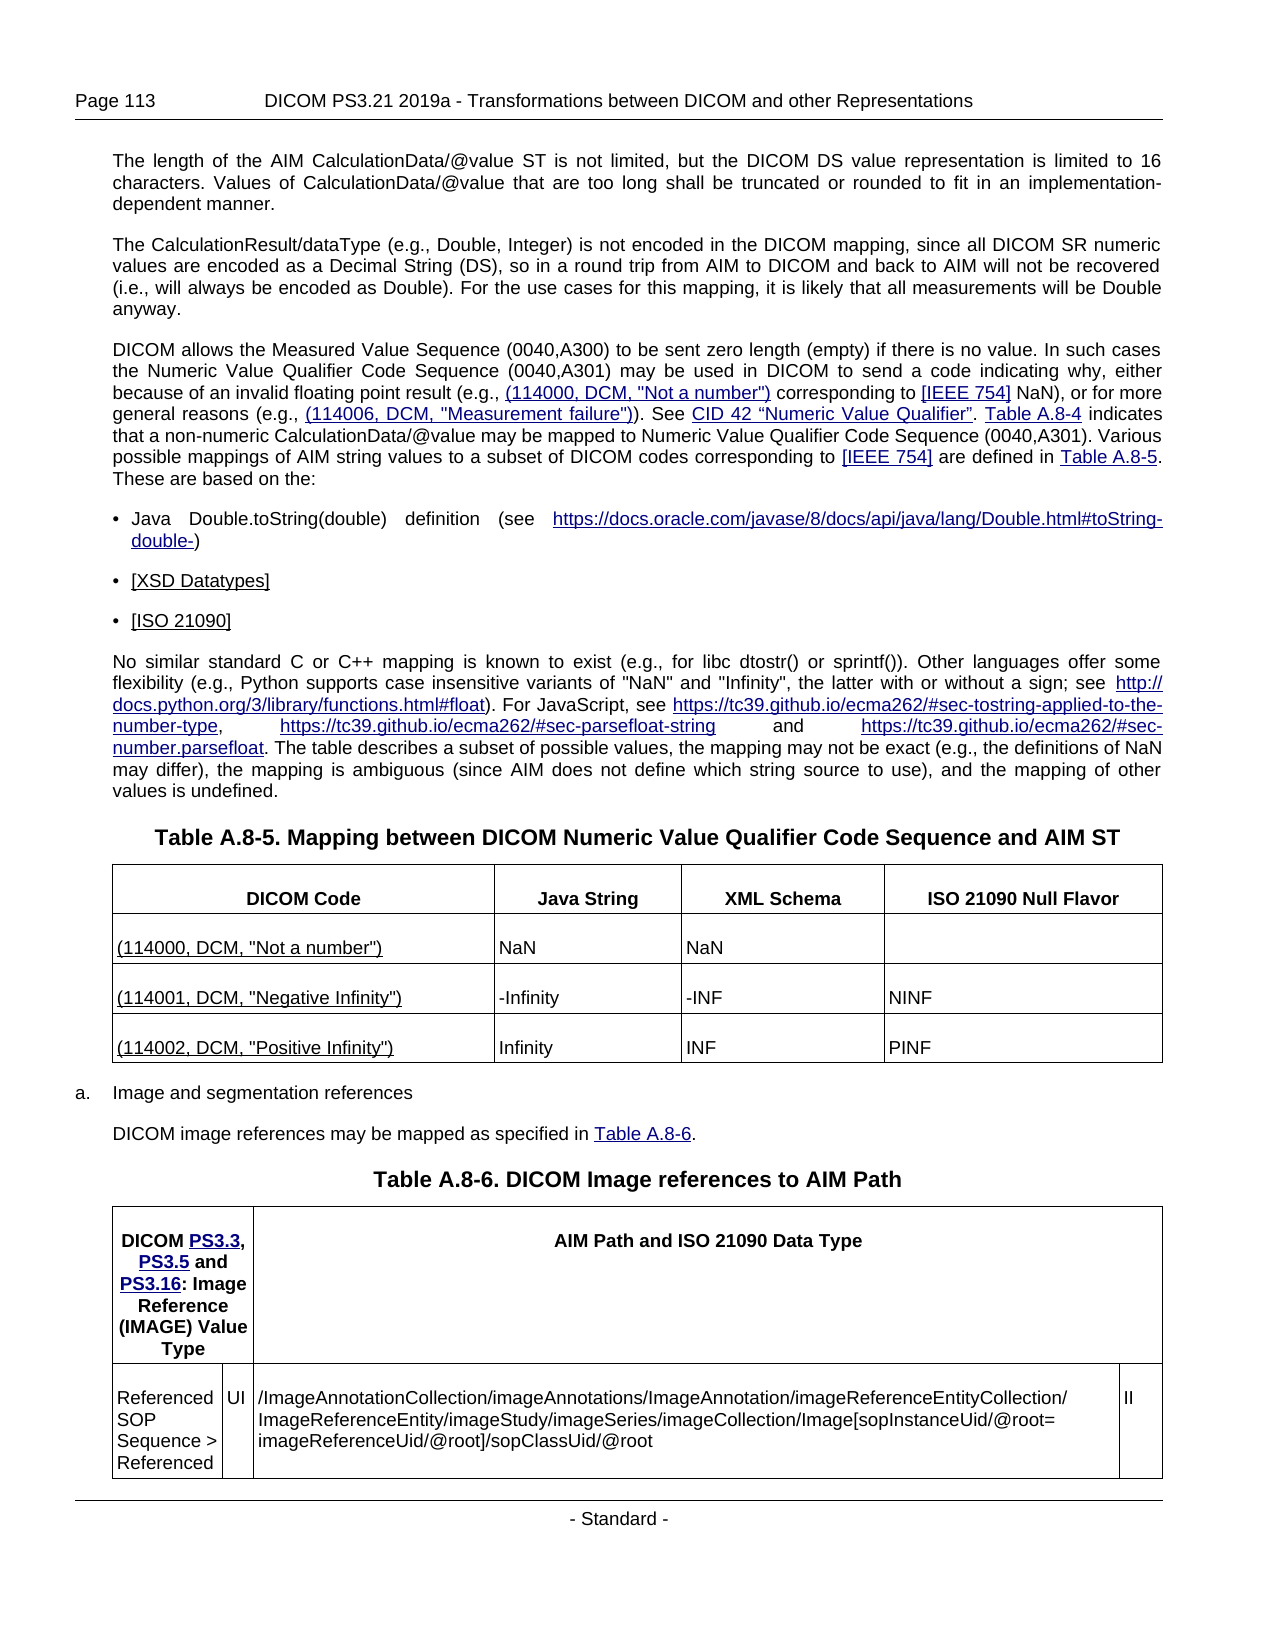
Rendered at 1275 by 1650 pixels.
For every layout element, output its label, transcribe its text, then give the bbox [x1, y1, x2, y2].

table_header ISO 21090 Null Flavor [885, 865, 1162, 913]
list Java Double.toString(double) definition (see https://​docs.oracle.com/​javase/​8/​docs/​api/​java/​lang/​Double.html#toString-double-) [112, 508, 1162, 551]
table_cell NaN [682, 914, 884, 963]
list Table A.8-6. DICOM Image references to AIM Path [75, 1166, 1162, 1192]
text No similar standard C or C++ mapping is known to exist (e.g., for libc dtostr() or sprintf()). Other languages offer some flexibility (e.g., Python supports case insensitive variants of "NaN" and "Infinity", the latter with or without a sign; see http://​docs.python.org/​3/​library/​functions.html#float). For JavaScript, see https://​tc39.github.io/​ecma262/​#sec-tostring-applied-to-the-number-type, https://​tc39.github.io/​ecma262/​#sec-parsefloat-string and https://​tc39.github.io/​ecma262/​#sec-number.parsefloat. The table describes a subset of possible values, the mapping may not be exact (e.g., the definitions of NaN may differ), the mapping is ambiguous (since AIM does not define which string source to use), and the mapping of other values is undefined. [112, 651, 1162, 802]
table_header XML Schema [682, 865, 884, 913]
list DICOM image references may be mapped as specified in Table A.8-6. [75, 1122, 1162, 1144]
list [XSD Datatypes] [112, 570, 1162, 592]
text Table A.8-5. Mapping between DICOM Numeric Value Qualifier Code Sequence and AIM ST [112, 824, 1162, 850]
text The length of the AIM CalculationData/​@value ST is not limited, but the DICOM DS value representation is limited to 16 characters. Values of CalculationData/​@value that are too long shall be truncated or rounded to fit in an implementation-dependent manner. [112, 150, 1162, 215]
table_header DICOM PS3.3, PS3.5 and PS3.16: Image Reference (IMAGE) Value Type [113, 1207, 253, 1363]
table_cell -INF [682, 964, 884, 1012]
table_cell [885, 914, 1162, 963]
table_cell NINF [885, 964, 1162, 1012]
table_cell (114000, DCM, "Not a number") [113, 914, 494, 963]
list Image and segmentation references [75, 1082, 1162, 1103]
table_cell INF [682, 1014, 884, 1062]
table_cell Infinity [495, 1014, 681, 1062]
table_header AIM Path and ISO 21090 Data Type [254, 1207, 1162, 1363]
table_cell (114002, DCM, "Positive Infinity") [113, 1014, 494, 1062]
table_header DICOM Code [113, 865, 494, 913]
table_cell NaN [495, 914, 681, 963]
table_cell (114001, DCM, "Negative Infinity") [113, 964, 494, 1012]
table_header Java String [495, 865, 681, 913]
table_cell PINF [885, 1014, 1162, 1062]
table_cell -Infinity [495, 964, 681, 1012]
table_cell UI [223, 1364, 253, 1478]
list [ISO 21090] [112, 610, 1162, 632]
table_cell /Image​Annotation​Collection/​image​Annotations/​Image​Annotation/​imageReferenceEntityCollection/​ImageReferenceEntity/​imageStudy/​imageSeries/​imageCollection/​Image[sopInstanceUid/​@root=​imageReferenceUid/​@root]/​sopClassUid/​@root [254, 1364, 1119, 1478]
table_cell II [1120, 1364, 1162, 1478]
text DICOM allows the Measured Value Sequence (0040,A300) to be sent zero length (empty) if there is no value. In such cases the Numeric Value Qualifier Code Sequence (0040,A301) may be used in DICOM to send a code indicating why, either because of an invalid floating point result (e.g., (114000, DCM, "Not a number") corresponding to [IEEE 754] NaN), or for more general reasons (e.g., (114006, DCM, "Measurement failure")). See CID 42 “Numeric Value Qualifier”. Table A.8-4 indicates that a non-numeric CalculationData/@value may be mapped to Numeric Value Qualifier Code Sequence (0040,A301). Various possible mappings of AIM string values to a subset of DICOM codes corresponding to [IEEE 754] are defined in Table A.8-5. These are based on the: [112, 338, 1162, 489]
table_cell Referenced SOP Sequence > Referenced [113, 1364, 222, 1478]
text The CalculationResult/​dataType (e.g., Double, Integer) is not encoded in the DICOM mapping, since all DICOM SR numeric values are encoded as a Decimal String (DS), so in a round trip from AIM to DICOM and back to AIM will not be recovered (i.e., will always be encoded as Double). For the use cases for this mapping, it is likely that all measurements will be Double anyway. [112, 233, 1162, 320]
